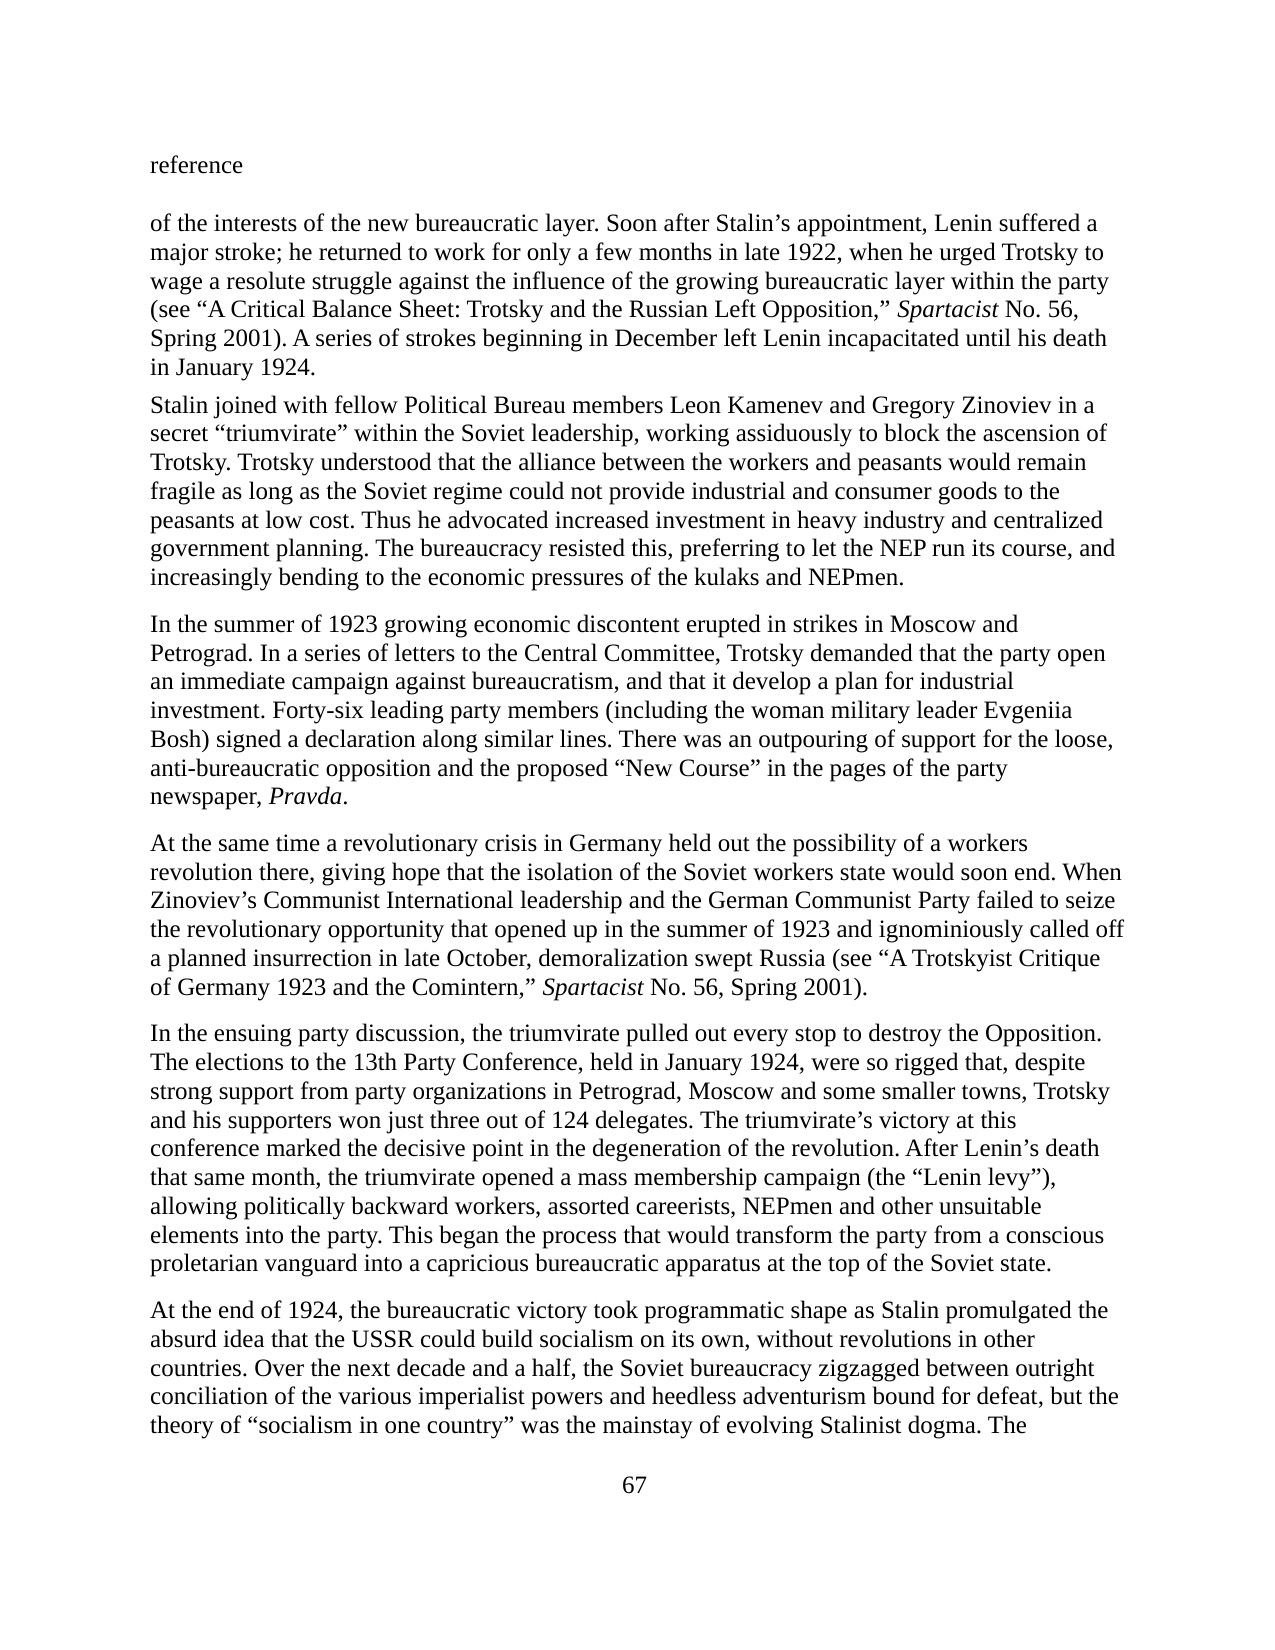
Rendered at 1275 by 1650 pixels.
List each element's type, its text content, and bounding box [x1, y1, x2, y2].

text In the ensuing party discussion, the triumvirate pulled out every stop to destroy the Opposition. The elections to the 13th Party Conference, held in January 1924, were so rigged that, despite strong support from party organizations in Petrograd, Moscow and some smaller towns, Trotsky and his supporters won just three out of 124 delegates. The triumvirate’s victory at this conference marked the decisive point in the degeneration of the revolution. After Lenin’s death that same month, the triumvirate opened a mass membership campaign (the “Lenin levy”), allowing politically backward workers, assorted careerists, NEPmen and other unsuitable elements into the party. This began the process that would transform the party from a conscious proletarian vanguard into a capricious bureaucratic apparatus at the top of the Soviet state. [150, 1018, 1125, 1277]
text Stalin joined with fellow Political Bureau members Leon Kamenev and Gregory Zinoviev in a secret “triumvirate” within the Soviet leadership, working assiduously to block the ascension of Trotsky. Trotsky understood that the alliance between the workers and peasants would remain fragile as long as the Soviet regime could not provide industrial and consumer goods to the peasants at low cost. Thus he advocated increased investment in heavy industry and centralized government planning. The bureaucracy resisted this, preferring to let the NEP run its course, and increasingly bending to the economic pressures of the kulaks and NEPmen. [150, 390, 1125, 591]
text At the end of 1924, the bureaucratic victory took programmatic shape as Stalin promulgated the absurd idea that the USSR could build socialism on its own, without revolutions in other countries. Over the next decade and a half, the Soviet bureaucracy zigzagged between outright conciliation of the various imperialist powers and heedless adventurism bound for defeat, but the theory of “socialism in one country” was the mainstay of evolving Stalinist dogma. The [150, 1295, 1125, 1439]
text of the interests of the new bureaucratic layer. Soon after Stalin’s appointment, Lenin suffered a major stroke; he returned to work for only a few months in late 1922, when he urged Trotsky to wage a resolute struggle against the influence of the growing bureaucratic layer within the party (see “A Critical Balance Sheet: Trotsky and the Russian Left Opposition,” Spartacist No. 56, Spring 2001). A series of strokes beginning in December left Lenin incapacitated until his death in January 1924. [150, 208, 1125, 381]
text At the same time a revolutionary crisis in Germany held out the possibility of a workers revolution there, giving hope that the isolation of the Soviet workers state would soon end. When Zinoviev’s Communist International leadership and the German Communist Party failed to seize the revolutionary opportunity that opened up in the summer of 1923 and ignominiously called off a planned insurrection in late October, demoralization swept Russia (see “A Trotskyist Critique of Germany 1923 and the Comintern,” Spartacist No. 56, Spring 2001). [150, 828, 1125, 1001]
text In the summer of 1923 growing economic discontent erupted in strikes in Moscow and Petrograd. In a series of letters to the Central Committee, Trotsky demanded that the party open an immediate campaign against bureaucratism, and that it develop a plan for industrial investment. Forty-six leading party members (including the woman military leader Evgeniia Bosh) signed a declaration along similar lines. There was an outpouring of support for the loose, anti-bureaucratic opposition and the proposed “New Course” in the pages of the party newspaper, Pravda. [150, 609, 1125, 810]
